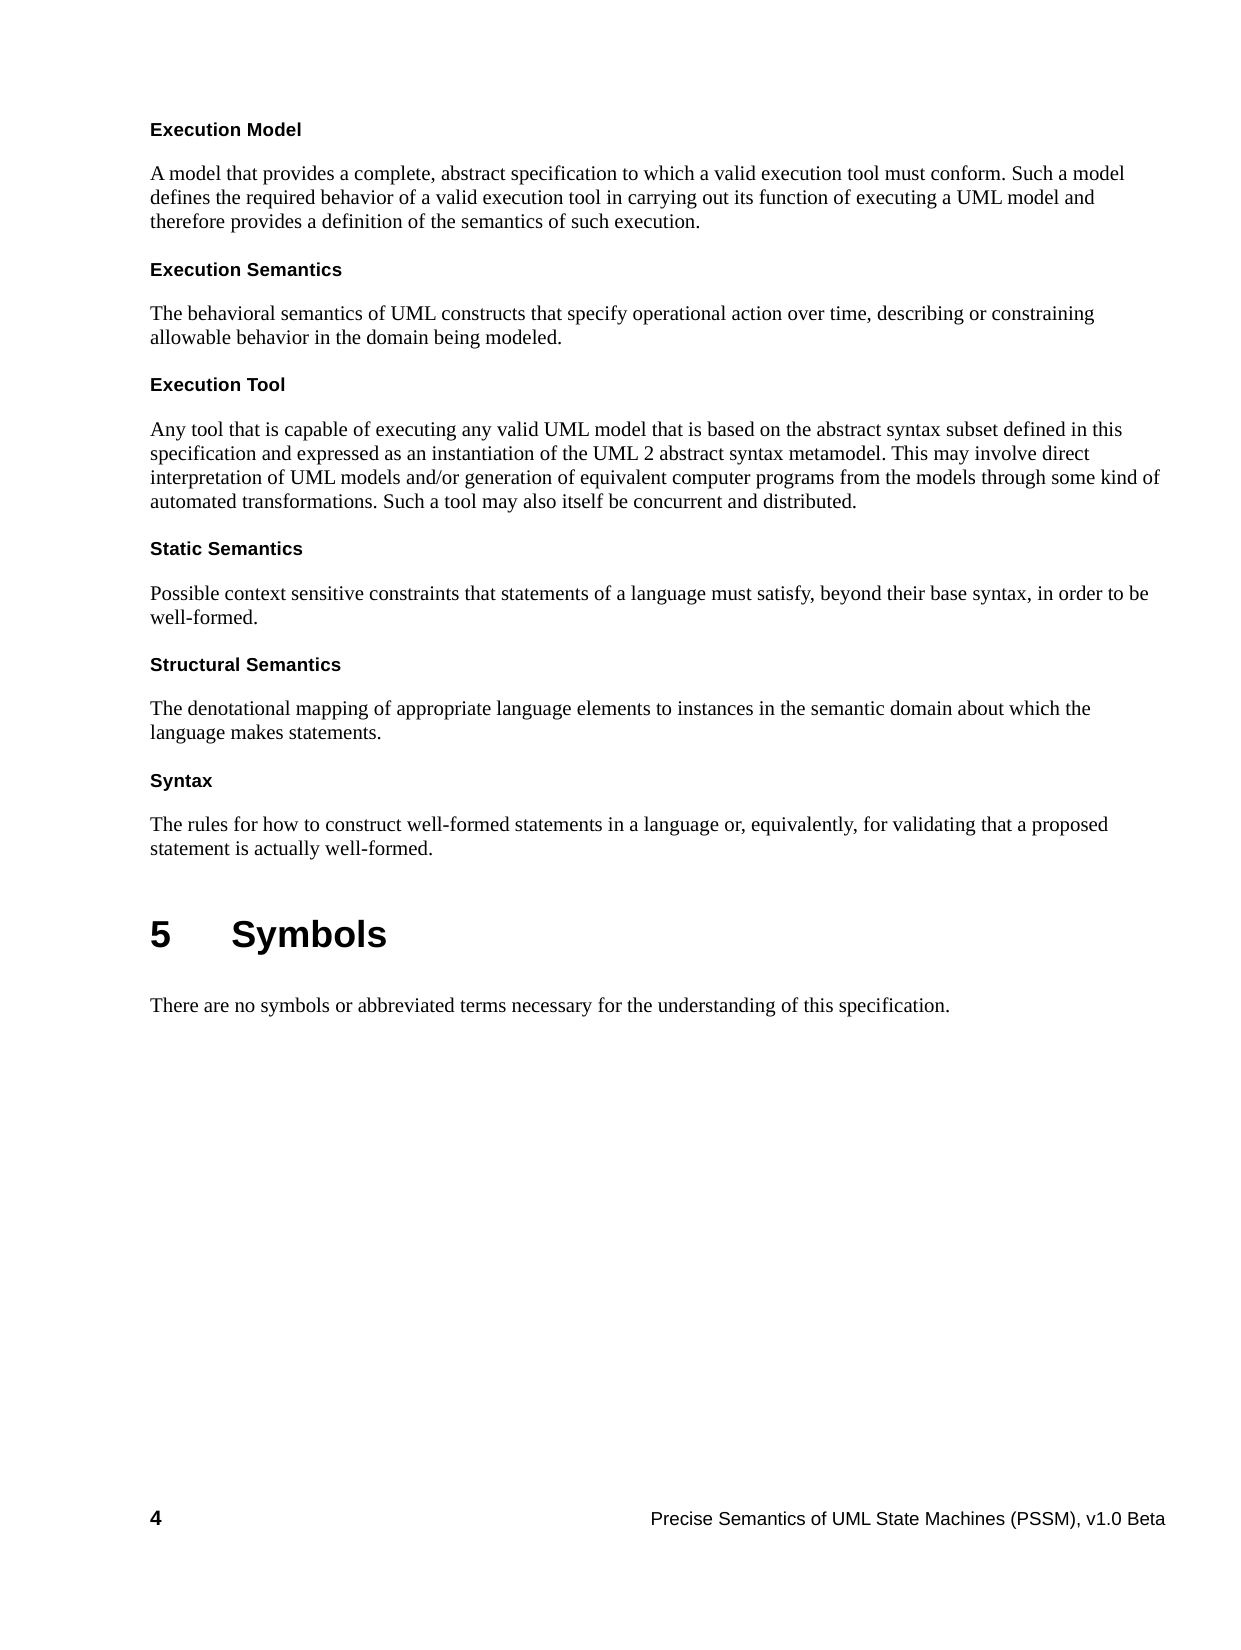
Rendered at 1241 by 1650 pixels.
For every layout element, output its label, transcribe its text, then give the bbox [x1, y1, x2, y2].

text The behavioral semantics of UML constructs that specify operational action over time, describing or constraining allowable behavior in the domain being modeled. [150, 301, 1166, 349]
subtitle Execution Model [150, 118, 1166, 140]
text Any tool that is capable of executing any valid UML model that is based on the abstract syntax subset defined in this specification and expressed as an instantiation of the UML 2 abstract syntax metamodel. This may involve direct interpretation of UML models and/or generation of equivalent computer programs from the models through some kind of automated transformations. Such a tool may also itself be concurrent and distributed. [150, 417, 1166, 513]
subtitle Structural Semantics [150, 654, 1166, 675]
subtitle Execution Tool [150, 374, 1166, 396]
text The denotational mapping of appropriate language elements to instances in the semantic domain about which the language makes statements. [150, 696, 1166, 744]
text There are no symbols or abbreviated terms necessary for the understanding of this specification. [150, 993, 1166, 1017]
text The rules for how to construct well-formed statements in a language or, equivalently, for validating that a proposed statement is actually well-formed. [150, 812, 1166, 860]
subtitle Syntax [150, 769, 1166, 791]
text Possible context sensitive constraints that statements of a language must satisfy, beyond their base syntax, in order to be well-formed. [150, 581, 1166, 629]
text A model that provides a complete, abstract specification to which a valid execution tool must conform. Such a model defines the required behavior of a valid execution tool in carrying out its function of executing a UML model and therefore provides a definition of the semantics of such execution. [150, 161, 1166, 233]
subtitle Symbols [150, 912, 1166, 955]
subtitle Static Semantics [150, 538, 1166, 559]
subtitle Execution Semantics [150, 258, 1166, 280]
